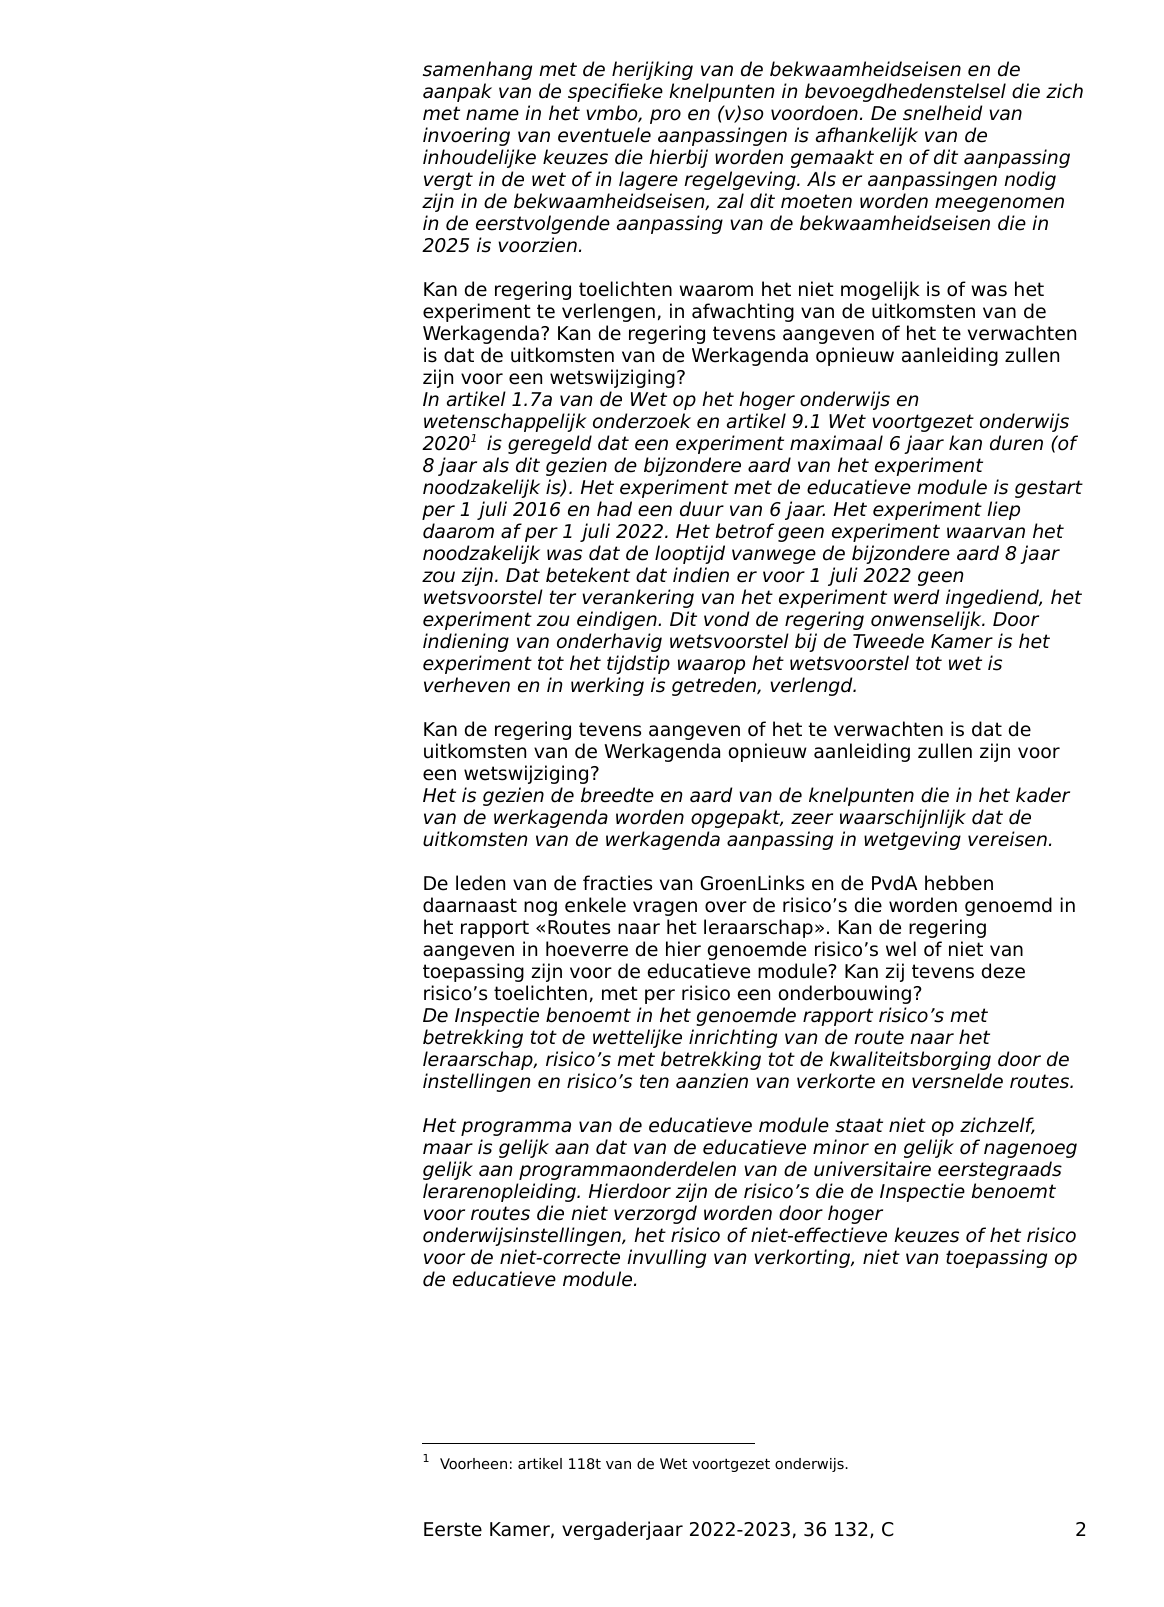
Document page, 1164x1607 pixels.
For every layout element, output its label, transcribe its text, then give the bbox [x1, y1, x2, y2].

text Kan de regering toelichten waarom het niet mogelijk is of was het experiment te verlengen, in afwachting van de uitkomsten van de Werkagenda? Kan de regering tevens aangeven of het te verwachten is dat de uitkomsten van de Werkagenda opnieuw aanleiding zullen zijn voor een wetswijziging? [422, 279, 1087, 389]
text In artikel 1.7a van de Wet op het hoger onderwijs en wetenschappelijk onderzoek en artikel 9.1 Wet voortgezet onderwijs 2020 is geregeld dat een experiment maximaal 6 jaar kan duren (of 8 jaar als dit gezien de bijzondere aard van het experiment noodzakelijk is). Het experiment met de educatieve module is gestart per 1 juli 2016 en had een duur van 6 jaar. Het experiment liep daarom af per 1 juli 2022. Het betrof geen experiment waarvan het noodzakelijk was dat de looptijd vanwege de bijzondere aard 8 jaar zou zijn. Dat betekent dat indien er voor 1 juli 2022 geen wetsvoorstel ter verankering van het experiment werd ingediend, het experiment zou eindigen. Dit vond de regering onwenselijk. Door indiening van onderhavig wetsvoorstel bij de Tweede Kamer is het experiment tot het tijdstip waarop het wetsvoorstel tot wet is verheven en in werking is getreden, verlengd. [422, 389, 1087, 697]
text De Inspectie benoemt in het genoemde rapport risico’s met betrekking tot de wettelijke inrichting van de route naar het leraarschap, risico’s met betrekking tot de kwaliteitsborging door de instellingen en risico’s ten aanzien van verkorte en versnelde routes. [422, 1005, 1087, 1093]
text Kan de regering tevens aangeven of het te verwachten is dat de uitkomsten van de Werkagenda opnieuw aanleiding zullen zijn voor een wetswijziging? [422, 719, 1087, 785]
text De leden van de fracties van GroenLinks en de PvdA hebben daarnaast nog enkele vragen over de risico’s die worden genoemd in het rapport «Routes naar het leraarschap». Kan de regering aangeven in hoeverre de hier genoemde risico’s wel of niet van toepassing zijn voor de educatieve module? Kan zij tevens deze risico’s toelichten, met per risico een onderbouwing? [422, 873, 1087, 1005]
text samenhang met de herijking van de bekwaamheidseisen en de aanpak van de specifieke knelpunten in bevoegdhedenstelsel die zich met name in het vmbo, pro en (v)so voordoen. De snelheid van invoering van eventuele aanpassingen is afhankelijk van de inhoudelijke keuzes die hierbij worden gemaakt en of dit aanpassing vergt in de wet of in lagere regelgeving. Als er aanpassingen nodig zijn in de bekwaamheidseisen, zal dit moeten worden meegenomen in de eerstvolgende aanpassing van de bekwaamheidseisen die in 2025 is voorzien. [422, 59, 1087, 257]
text Voorheen: artikel 118t van de Wet voortgezet onderwijs. [422, 1452, 1087, 1474]
text Het is gezien de breedte en aard van de knelpunten die in het kader van de werkagenda worden opgepakt, zeer waarschijnlijk dat de uitkomsten van de werkagenda aanpassing in wetgeving vereisen. [422, 785, 1087, 851]
text Het programma van de educatieve module staat niet op zichzelf, maar is gelijk aan dat van de educatieve minor en gelijk of nagenoeg gelijk aan programmaonderdelen van de universitaire eerstegraads lerarenopleiding. Hierdoor zijn de risico’s die de Inspectie benoemt voor routes die niet verzorgd worden door hoger onderwijsinstellingen, het risico of niet-effectieve keuzes of het risico voor de niet-correcte invulling van verkorting, niet van toepassing op de educatieve module. [422, 1115, 1087, 1291]
